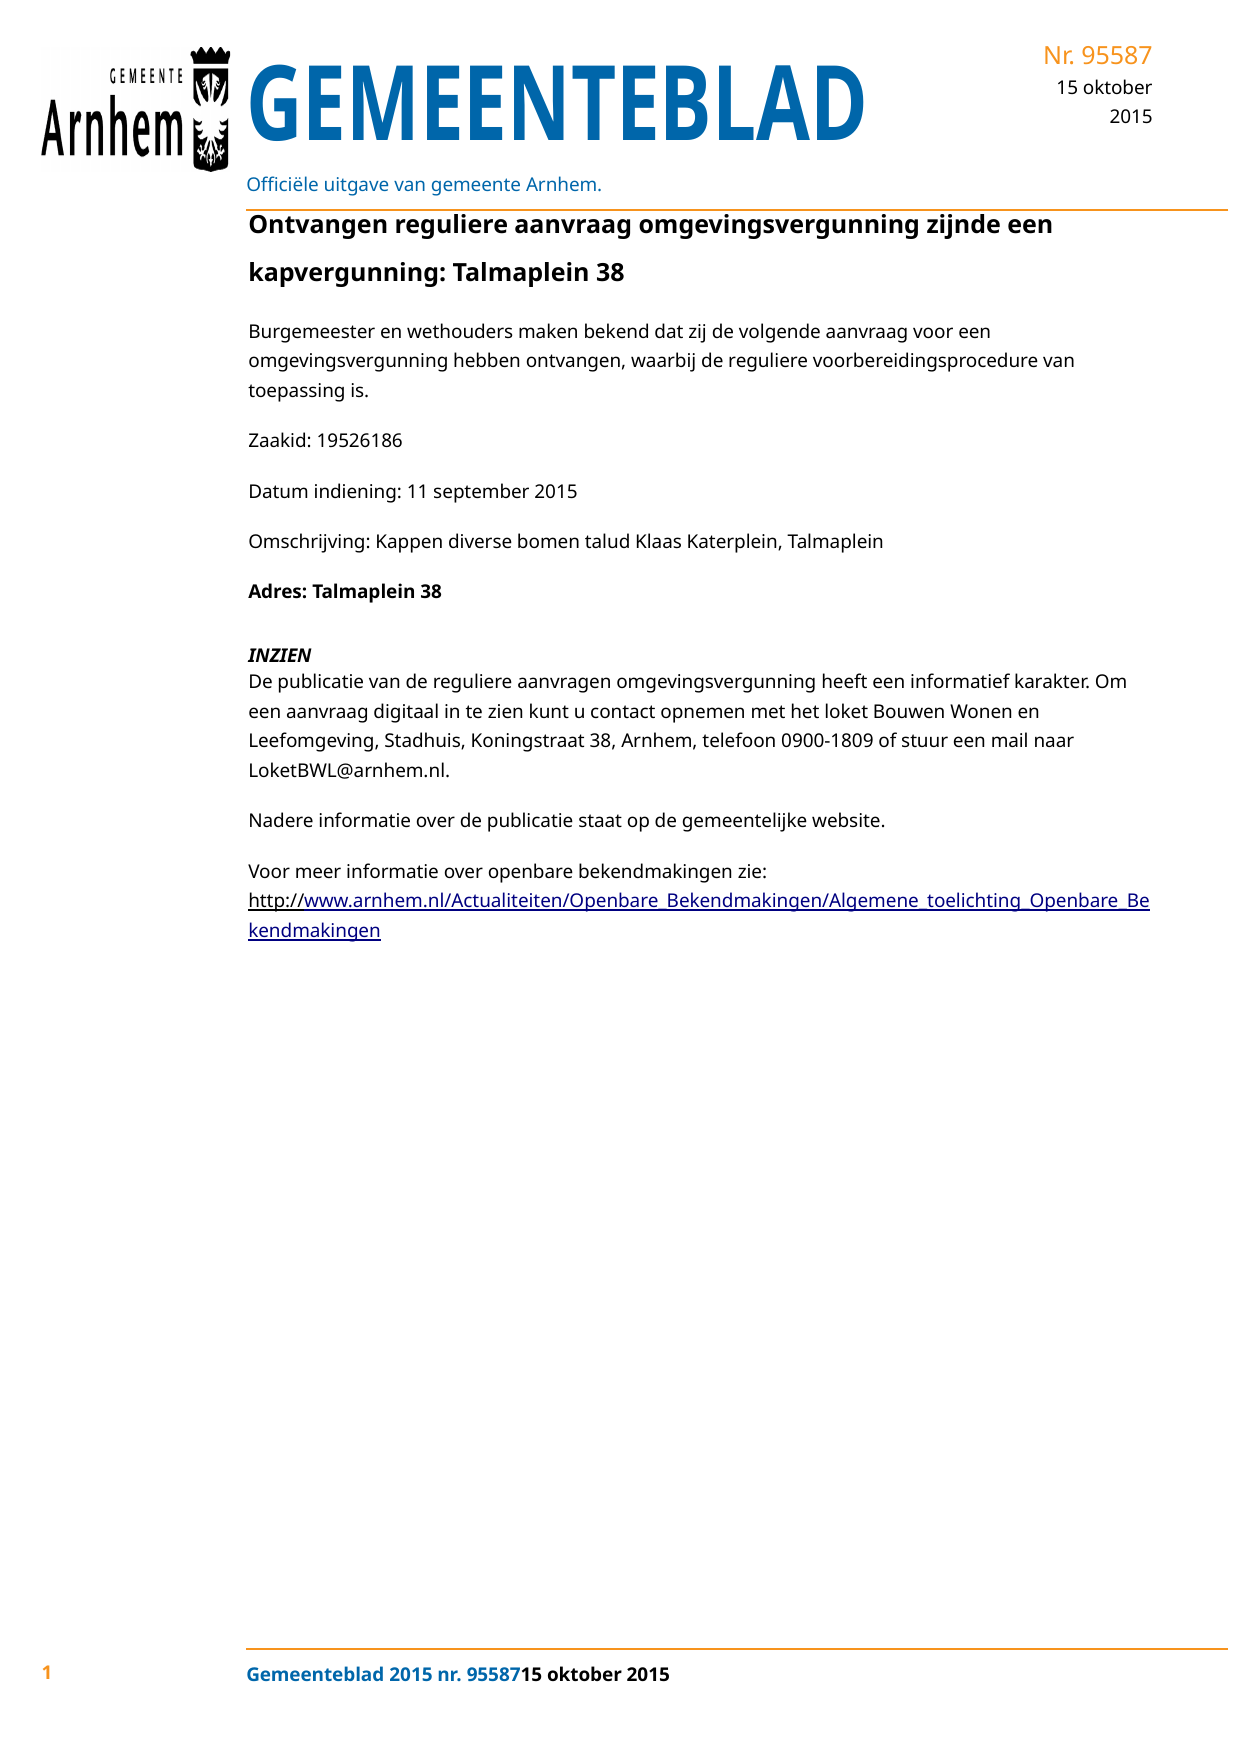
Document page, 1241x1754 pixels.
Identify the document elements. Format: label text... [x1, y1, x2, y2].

text Adres: Talmaplein 38 [248, 579, 1152, 604]
text INZIEN [248, 643, 1152, 668]
text Zaakid: 19526186 [248, 427, 1152, 453]
text Omschrijving: Kappen diverse bomen talud Klaas Katerplein, Talmaplein [248, 528, 1152, 554]
text Datum indiening: 11 september 2015 [248, 478, 1152, 504]
text Ontvangen reguliere aanvraag omgevingsvergunning zijnde een kapvergunning: Talmaplein 38 [248, 211, 1152, 288]
picture [41, 47, 231, 172]
text Burgemeester en wethouders maken bekend dat zij de volgende aanvraag voor een omgevingsvergunning hebben ontvangen, waarbij de reguliere voorbereidingsprocedure van toepassing is. [248, 318, 1152, 403]
text De publicatie van de reguliere aanvragen omgevingsvergunning heeft een informatief karakter. Om een aanvraag digitaal in te zien kunt u contact opnemen met het loket Bouwen Wonen en Leefomgeving, Stadhuis, Koningstraat 38, Arnhem, telefoon 0900-1809 of stuur een mail naar LoketBWL@arnhem.nl. [248, 668, 1152, 783]
text Voor meer informatie over openbare bekendmakingen zie: http://www.arnhem.nl/Actualiteiten/Openbare_Bekendmakingen/Algemene_toelichting_Openbare_Bekendmakingen [248, 858, 1152, 943]
text Nadere informatie over de publicatie staat op de gemeentelijke website. [248, 808, 1152, 833]
